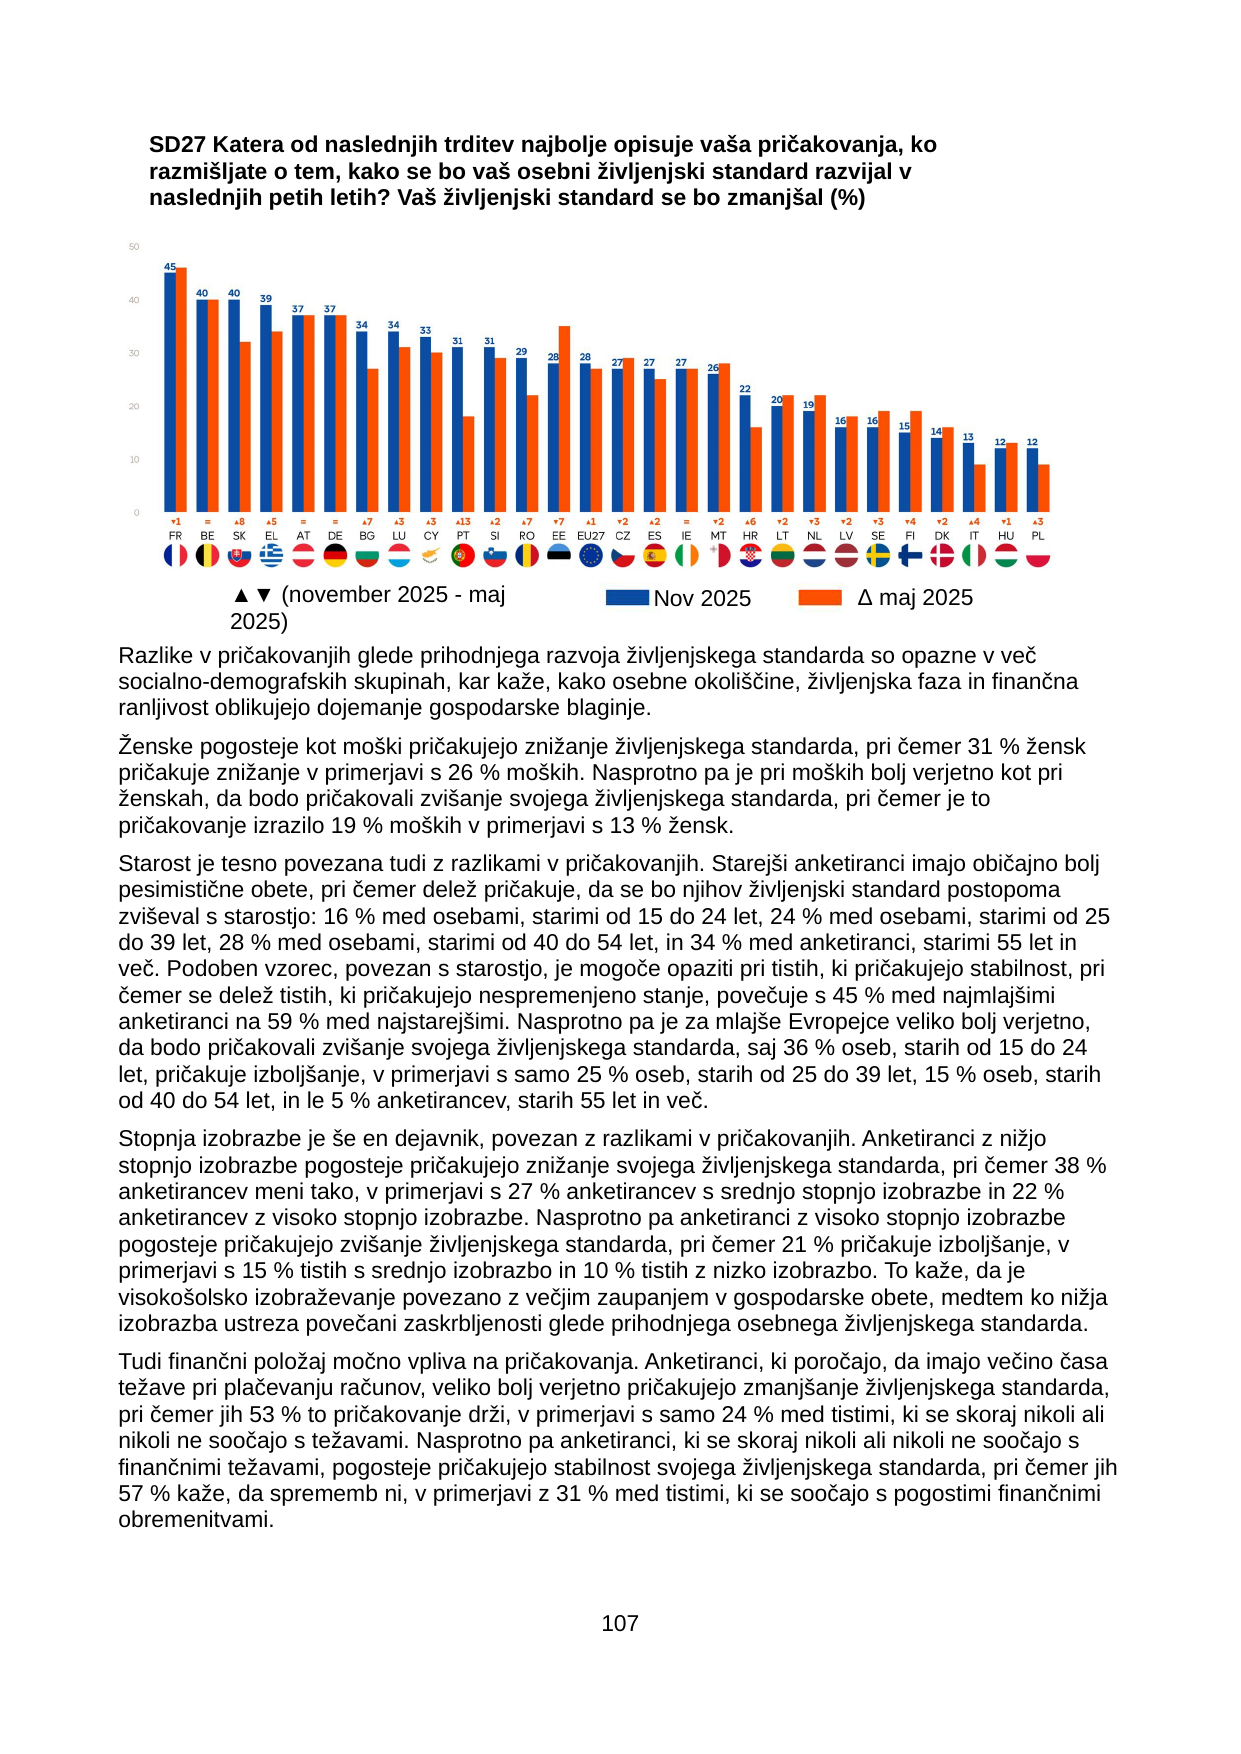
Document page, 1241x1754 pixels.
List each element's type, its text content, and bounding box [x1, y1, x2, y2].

text Tudi finančni položaj močno vpliva na pričakovanja. Anketiranci, ki poročajo, da imajo večino časa težave pri plačevanju računov, veliko bolj verjetno pričakujejo zmanjšanje življenjskega standarda, pri čemer jih 53 % to pričakovanje drži, v primerjavi s samo 24 % med tistimi, ki se skoraj nikoli ali nikoli ne soočajo s težavami. Nasprotno pa anketiranci, ki se skoraj nikoli ali nikoli ne soočajo s finančnimi težavami, pogosteje pričakujejo stabilnost svojega življenjskega standarda, pri čemer jih 57 % kaže, da sprememb ni, v primerjavi z 31 % med tistimi, ki se soočajo s pogostimi finančnimi obremenitvami. [118, 1348, 1122, 1532]
text Starost je tesno povezana tudi z razlikami v pričakovanjih. Starejši anketiranci imajo običajno bolj pesimistične obete, pri čemer delež pričakuje, da se bo njihov življenjski standard postopoma zviševal s starostjo: 16 % med osebami, starimi od 15 do 24 let, 24 % med osebami, starimi od 25 do 39 let, 28 % med osebami, starimi od 40 do 54 let, in 34 % med anketiranci, starimi 55 let in več. Podoben vzorec, povezan s starostjo, je mogoče opaziti pri tistih, ki pričakujejo stabilnost, pri čemer se delež tistih, ki pričakujejo nespremenjeno stanje, povečuje s 45 % med najmlajšimi anketiranci na 59 % med najstarejšimi. Nasprotno pa je za mlajše Evropejce veliko bolj verjetno, da bodo pričakovali zvišanje svojega življenjskega standarda, saj 36 % oseb, starih od 15 do 24 let, pričakuje izboljšanje, v primerjavi s samo 25 % oseb, starih od 25 do 39 let, 15 % oseb, starih od 40 do 54 let, in le 5 % anketirancev, starih 55 let in več. [118, 850, 1122, 1113]
text Razlike v pričakovanjih glede prihodnjega razvoja življenjskega standarda so opazne v več socialno-demografskih skupinah, kar kaže, kako osebne okoliščine, življenjska faza in finančna ranljivost oblikujejo dojemanje gospodarske blaginje. [118, 124, 1122, 721]
text Stopnja izobrazbe je še en dejavnik, povezan z razlikami v pričakovanjih. Anketiranci z nižjo stopnjo izobrazbe pogosteje pričakujejo znižanje svojega življenjskega standarda, pri čemer 38 % anketirancev meni tako, v primerjavi s 27 % anketirancev s srednjo stopnjo izobrazbe in 22 % anketirancev z visoko stopnjo izobrazbe. Nasprotno pa anketiranci z visoko stopnjo izobrazbe pogosteje pričakujejo zvišanje življenjskega standarda, pri čemer 21 % pričakuje izboljšanje, v primerjavi s 15 % tistih s srednjo izobrazbo in 10 % tistih z nizko izobrazbo. To kaže, da je visokošolsko izobraževanje povezano z večjim zaupanjem v gospodarske obete, medtem ko nižja izobrazba ustreza povečani zaskrbljenosti glede prihodnjega osebnega življenjskega standarda. [118, 1125, 1122, 1336]
picture [118, 237, 1052, 613]
text Ženske pogosteje kot moški pričakujejo znižanje življenjskega standarda, pri čemer 31 % žensk pričakuje znižanje v primerjavi s 26 % moških. Nasprotno pa je pri moških bolj verjetno kot pri ženskah, da bodo pričakovali zvišanje svojega življenjskega standarda, pri čemer je to pričakovanje izrazilo 19 % moških v primerjavi s 13 % žensk. [118, 733, 1122, 838]
